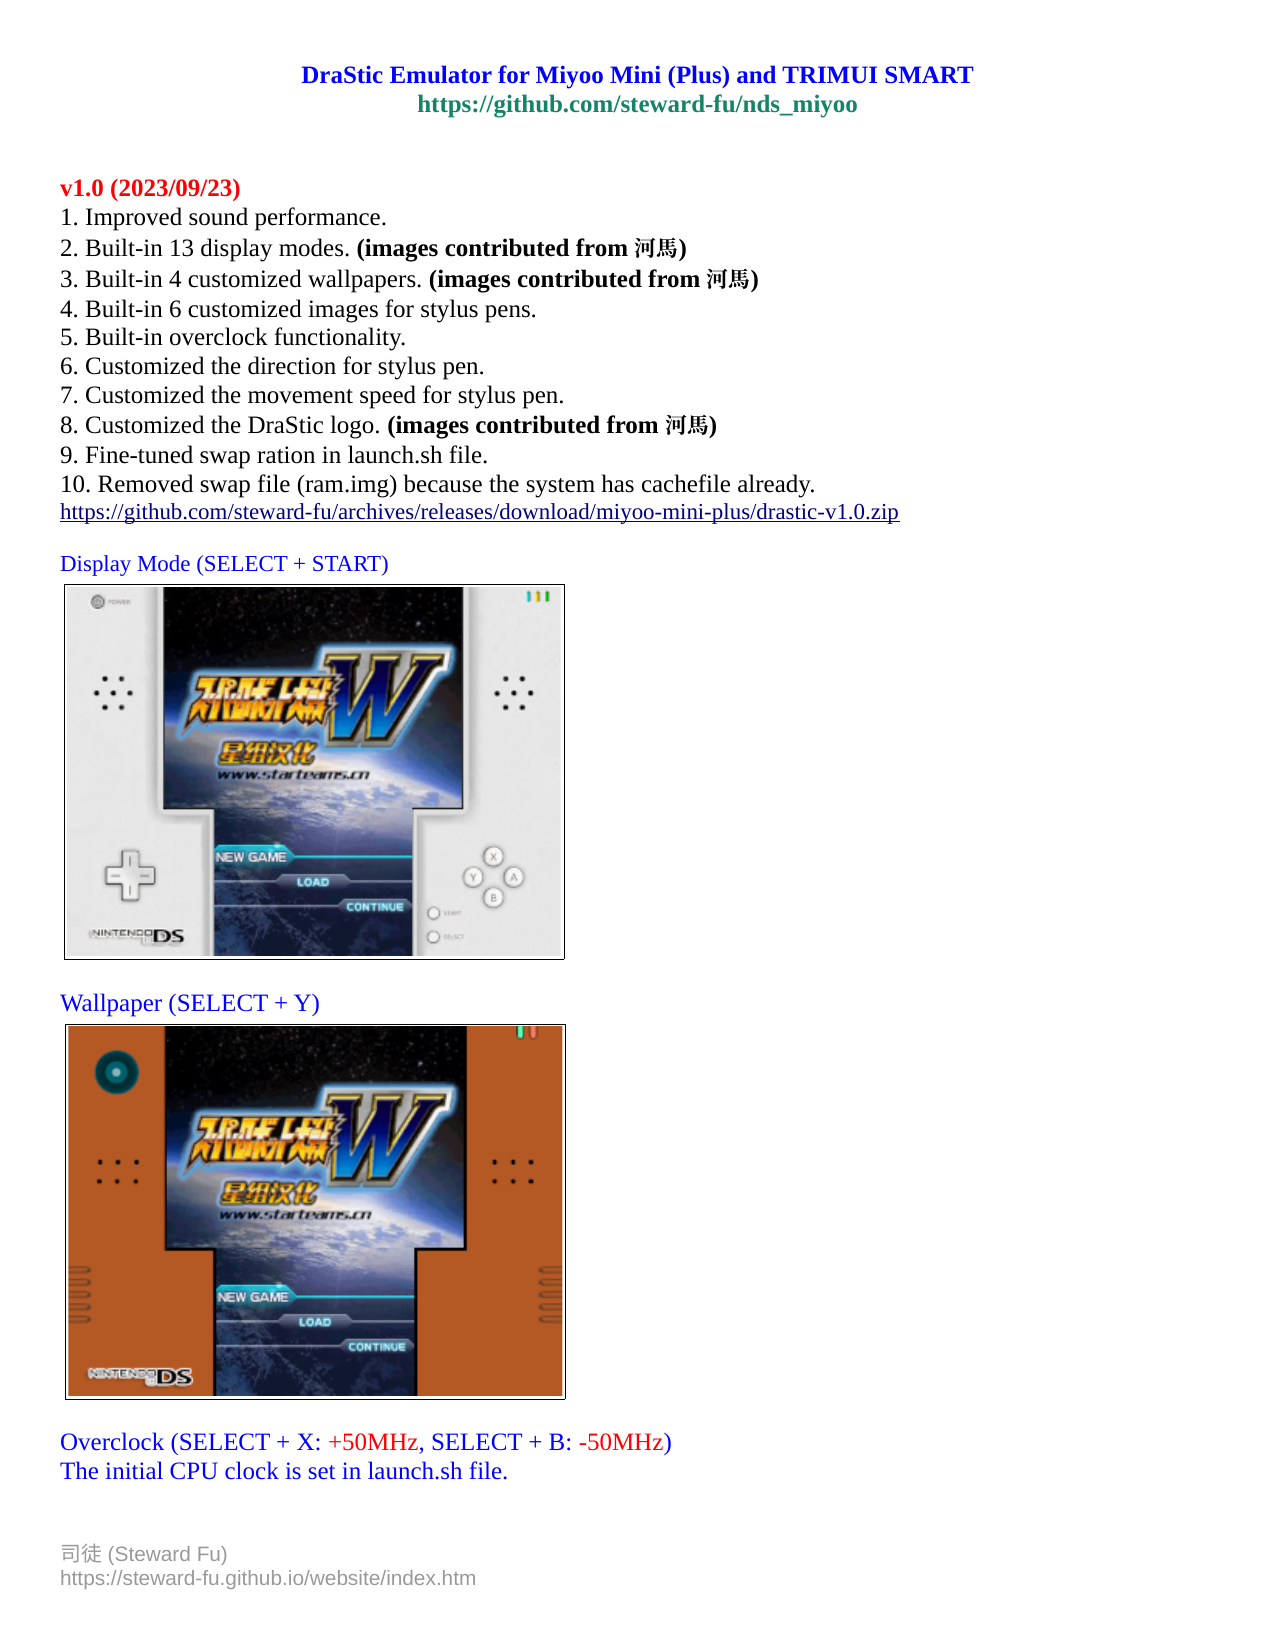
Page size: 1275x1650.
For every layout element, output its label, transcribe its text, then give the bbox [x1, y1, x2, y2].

text Wallpaper (SELECT + Y) [60, 988, 1215, 1017]
text 10. Removed swap file (ram.img) because the system has cachefile already. [60, 469, 1215, 498]
text 3. Built-in 4 customized wallpapers. (images contributed from 河馬) [60, 262, 1215, 294]
text 1. Improved sound performance. [60, 202, 1215, 231]
picture [68, 1026, 563, 1396]
text [66, 1025, 565, 1399]
text 6. Customized the direction for stylus pen. [60, 351, 1215, 380]
text Overclock (SELECT + X: +50MHz, SELECT + B: -50MHz) [60, 1427, 1215, 1456]
text The initial CPU clock is set in launch.sh file. [60, 1456, 1215, 1485]
text 5. Built-in overclock functionality. [60, 322, 1215, 351]
text 9. Fine-tuned swap ration in launch.sh file. [60, 440, 1215, 469]
text 7. Customized the movement speed for stylus pen. [60, 380, 1215, 409]
text Display Mode (SELECT + START) [60, 550, 1215, 577]
text https://github.com/steward-fu/archives/releases/download/miyoo-mini-plus/drastic-v1.0.zip [60, 498, 1215, 524]
picture [66, 587, 561, 956]
text v1.0 (2023/09/23) [60, 173, 1215, 202]
text 4. Built-in 6 customized images for stylus pens. [60, 294, 1215, 322]
text 8. Customized the DraStic logo. (images contributed from 河馬) [60, 409, 1215, 440]
text 2. Built-in 13 display modes. (images contributed from 河馬) [60, 231, 1215, 262]
